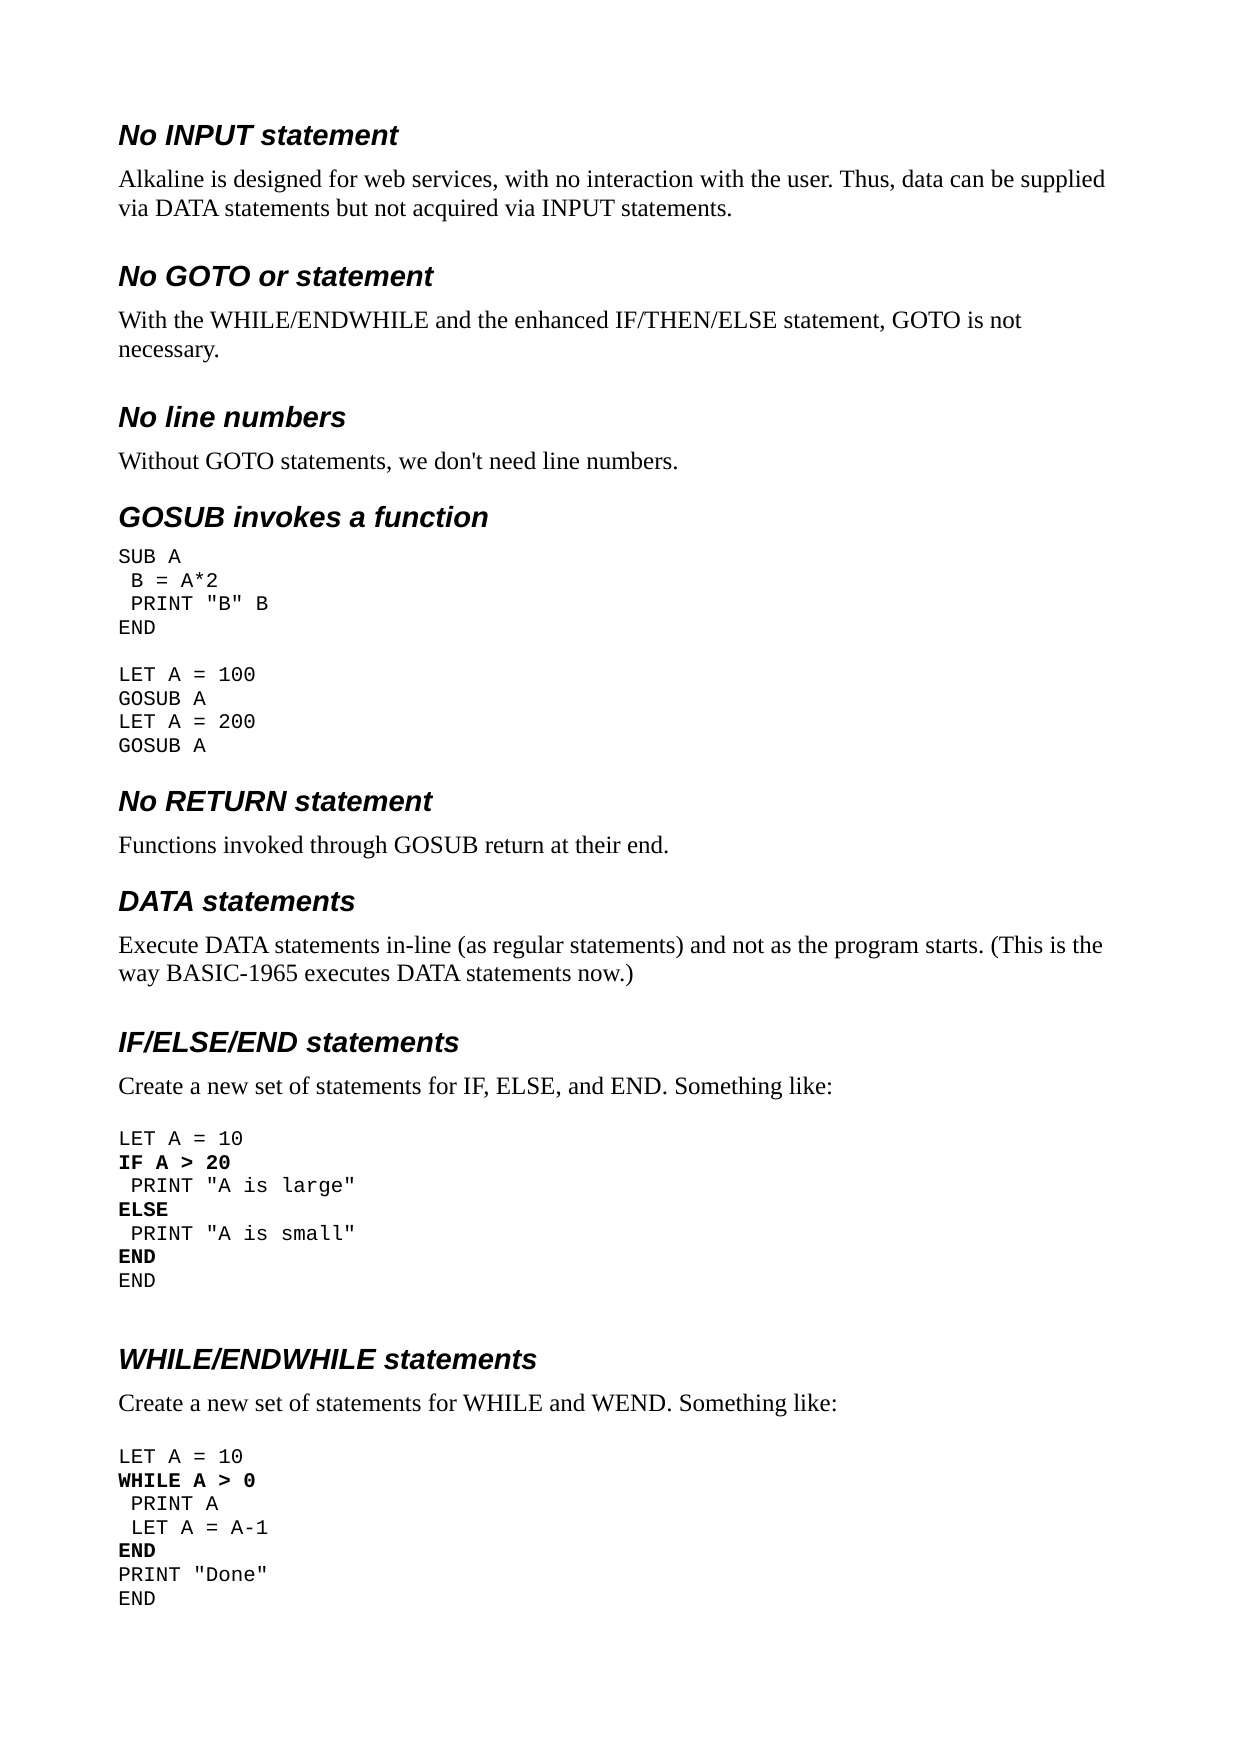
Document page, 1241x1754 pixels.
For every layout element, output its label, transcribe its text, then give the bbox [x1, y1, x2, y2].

text B = A*2 [118, 570, 1122, 593]
subtitle No RETURN statement [118, 784, 1122, 817]
subtitle No INPUT statement [118, 118, 1122, 152]
text END [118, 1270, 1122, 1294]
subtitle DATA statements [118, 884, 1122, 917]
text PRINT A [118, 1493, 1122, 1517]
subtitle IF/ELSE/END statements [118, 1025, 1122, 1058]
text GOSUB A [118, 735, 1122, 759]
text Alkaline is designed for web services, with no interaction with the user. Thus, data can be supplied via DATA statements but not acquired via INPUT statements. [118, 164, 1122, 222]
subtitle No line numbers [118, 400, 1122, 434]
text With the WHILE/ENDWHILE and the enhanced IF/THEN/ELSE statement, GOTO is not necessary. [118, 305, 1122, 363]
text Functions invoked through GOSUB return at their end. [118, 830, 1122, 859]
text LET A = 10 [118, 1128, 1122, 1152]
text GOSUB A [118, 688, 1122, 712]
text ELSE [118, 1199, 1122, 1223]
text WHILE A > 0 [118, 1469, 1122, 1493]
subtitle No GOTO or statement [118, 259, 1122, 293]
text LET A = A-1 [118, 1517, 1122, 1541]
text Without GOTO statements, we don't need line numbers. [118, 446, 1122, 475]
text END [118, 1541, 1122, 1564]
text LET A = 200 [118, 712, 1122, 735]
text LET A = 100 [118, 664, 1122, 688]
text Execute DATA statements in-line (as regular statements) and not as the program starts. (This is the way BASIC-1965 executes DATA statements now.) [118, 930, 1122, 987]
subtitle GOSUB invokes a function [118, 500, 1122, 533]
text PRINT "A is large" [118, 1176, 1122, 1199]
text Create a new set of statements for WHILE and WEND. Something like: [118, 1388, 1122, 1417]
text PRINT "B" B [118, 593, 1122, 617]
text IF A > 20 [118, 1152, 1122, 1176]
text END [118, 1588, 1122, 1611]
text PRINT "Done" [118, 1564, 1122, 1588]
text SUB A [118, 546, 1122, 570]
text END [118, 1246, 1122, 1270]
text Create a new set of statements for IF, ELSE, and END. Something like: [118, 1071, 1122, 1099]
text END [118, 617, 1122, 641]
text LET A = 10 [118, 1446, 1122, 1469]
text PRINT "A is small" [118, 1223, 1122, 1246]
subtitle WHILE/ENDWHILE statements [118, 1342, 1122, 1376]
